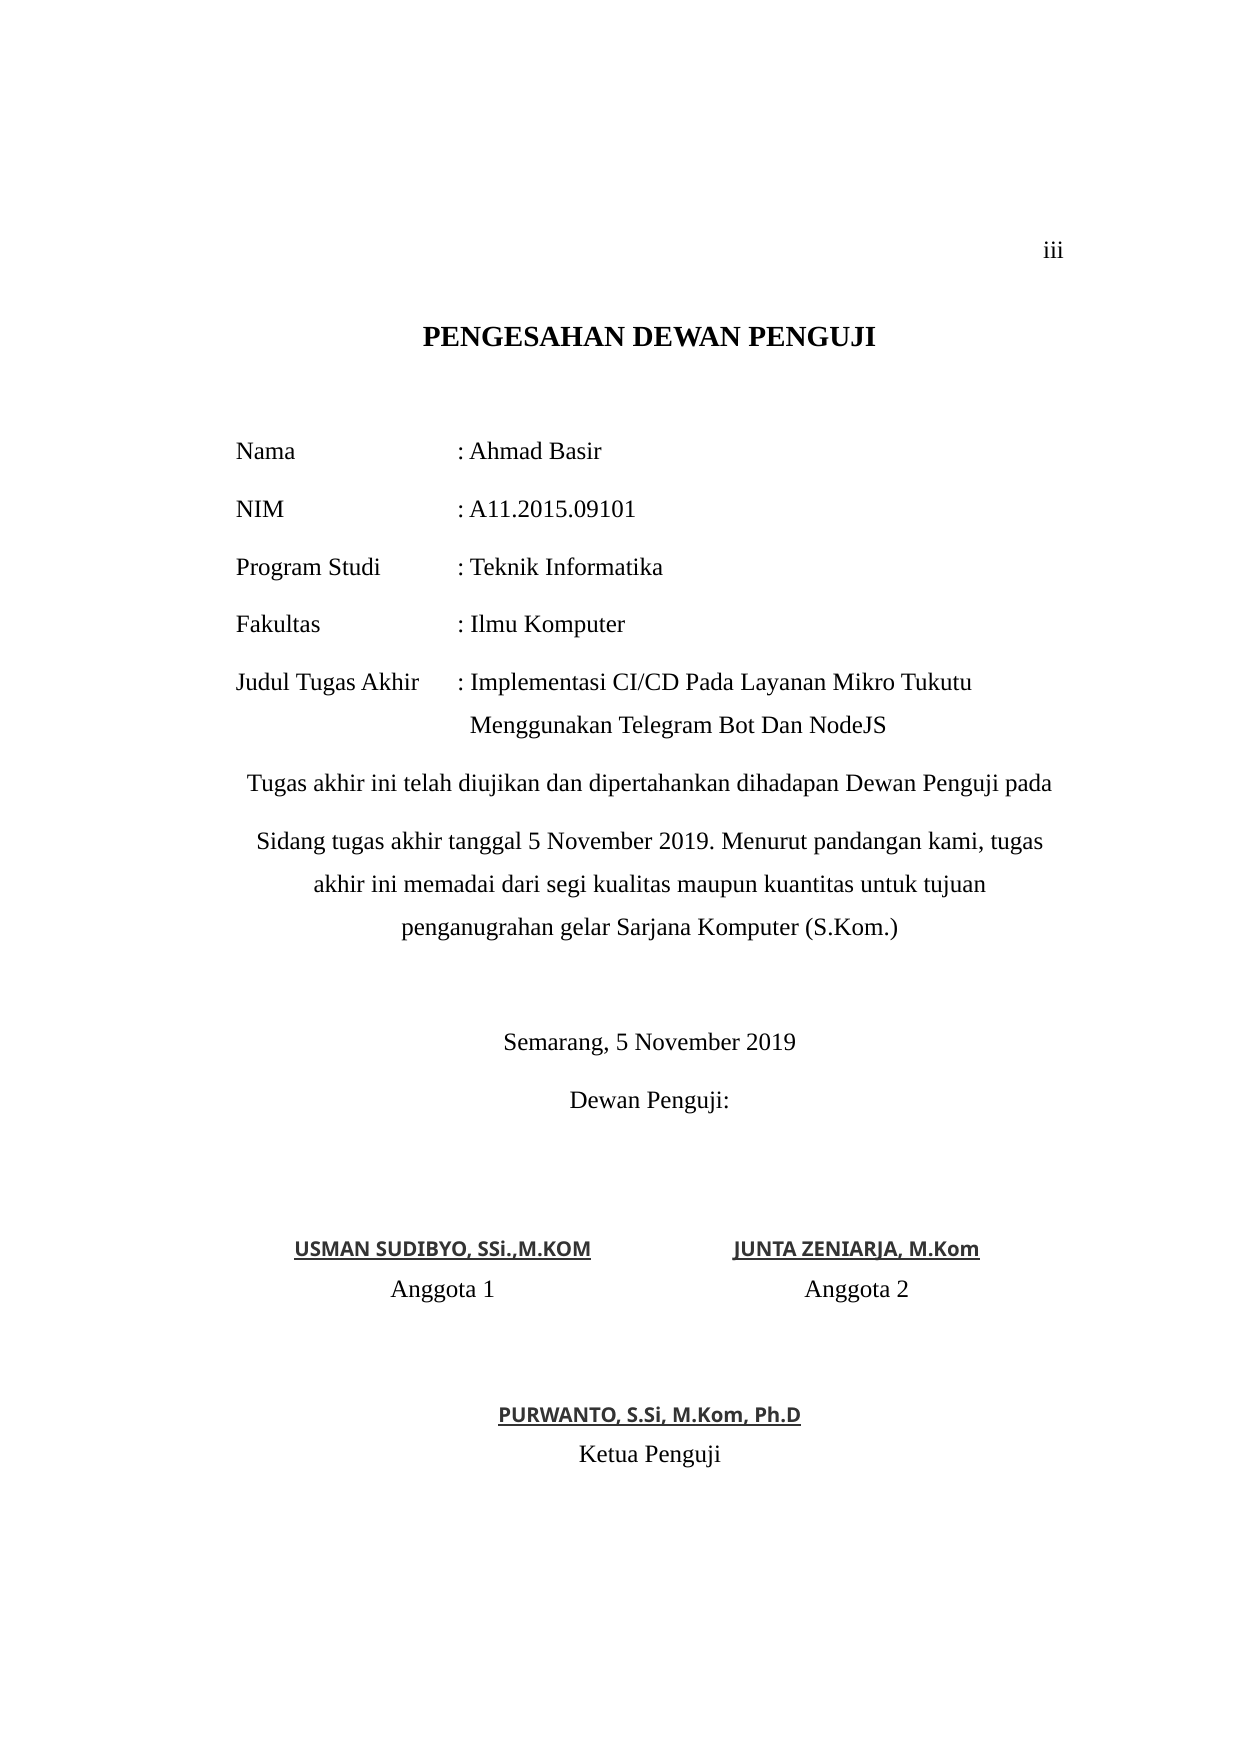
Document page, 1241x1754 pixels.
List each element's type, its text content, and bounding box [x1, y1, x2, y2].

table_cell Anggota 2 [650, 1268, 1063, 1308]
table_cell PURWANTO, S.Si, M.Kom, Ph.D [236, 1309, 1063, 1434]
table_cell Anggota 1 [236, 1268, 649, 1308]
text Dewan Penguji: [236, 1085, 1063, 1114]
text Sidang tugas akhir tanggal 5 November 2019. Menurut pandangan kami, tugas akhir ini memadai dari segi kualitas maupun kuantitas untuk tujuan penganugrahan gelar Sarjana Komputer (S.Kom.) [236, 826, 1063, 941]
subtitle PENGESAHAN DEWAN PENGUJI [236, 319, 1063, 353]
text Judul Tugas Akhir : Implementasi CI/CD Pada Layanan Mikro Tukutu Menggunakan Telegram Bot Dan NodeJS [236, 667, 1063, 739]
text NIM : A11.2015.09101 [236, 494, 1063, 523]
text Fakultas : Ilmu Komputer [236, 609, 1063, 638]
text Program Studi : Teknik Informatika [236, 552, 1063, 581]
text Semarang, 5 November 2019 [236, 1027, 1063, 1056]
table_header JUNTA ZENIARJA, M.Kom [650, 1143, 1063, 1268]
table_cell Ketua Penguji [236, 1434, 1063, 1474]
table_header USMAN SUDIBYO, SSi.,M.KOM [236, 1143, 649, 1268]
text Tugas akhir ini telah diujikan dan dipertahankan dihadapan Dewan Penguji pada [236, 768, 1063, 797]
text Nama : Ahmad Basir [236, 436, 1063, 465]
